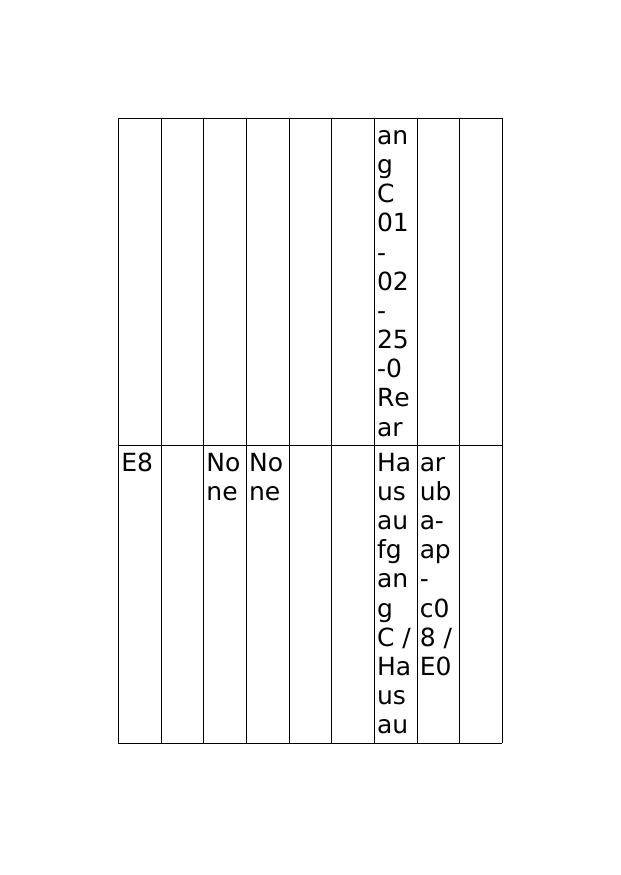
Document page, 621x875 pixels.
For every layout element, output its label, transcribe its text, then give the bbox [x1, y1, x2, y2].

table_cell [162, 119, 203, 445]
table_cell [460, 119, 502, 445]
table_cell [119, 119, 161, 445]
table_cell None [204, 446, 246, 742]
table_cell E8 [119, 446, 161, 742]
table_cell [290, 119, 331, 445]
table_cell [418, 119, 459, 445]
table_cell ang C 01-02-25-0 Rear [375, 119, 417, 445]
table_cell None [247, 446, 289, 742]
table_cell [162, 446, 203, 742]
table_cell aruba-ap-c08 / E0 [418, 446, 459, 742]
table_cell [332, 119, 374, 445]
table_cell Hausaufgang C / Hausau [375, 446, 417, 742]
table_cell [290, 446, 331, 742]
table_cell [247, 119, 289, 445]
table_cell [460, 446, 502, 742]
table_cell [332, 446, 374, 742]
table_cell [204, 119, 246, 445]
